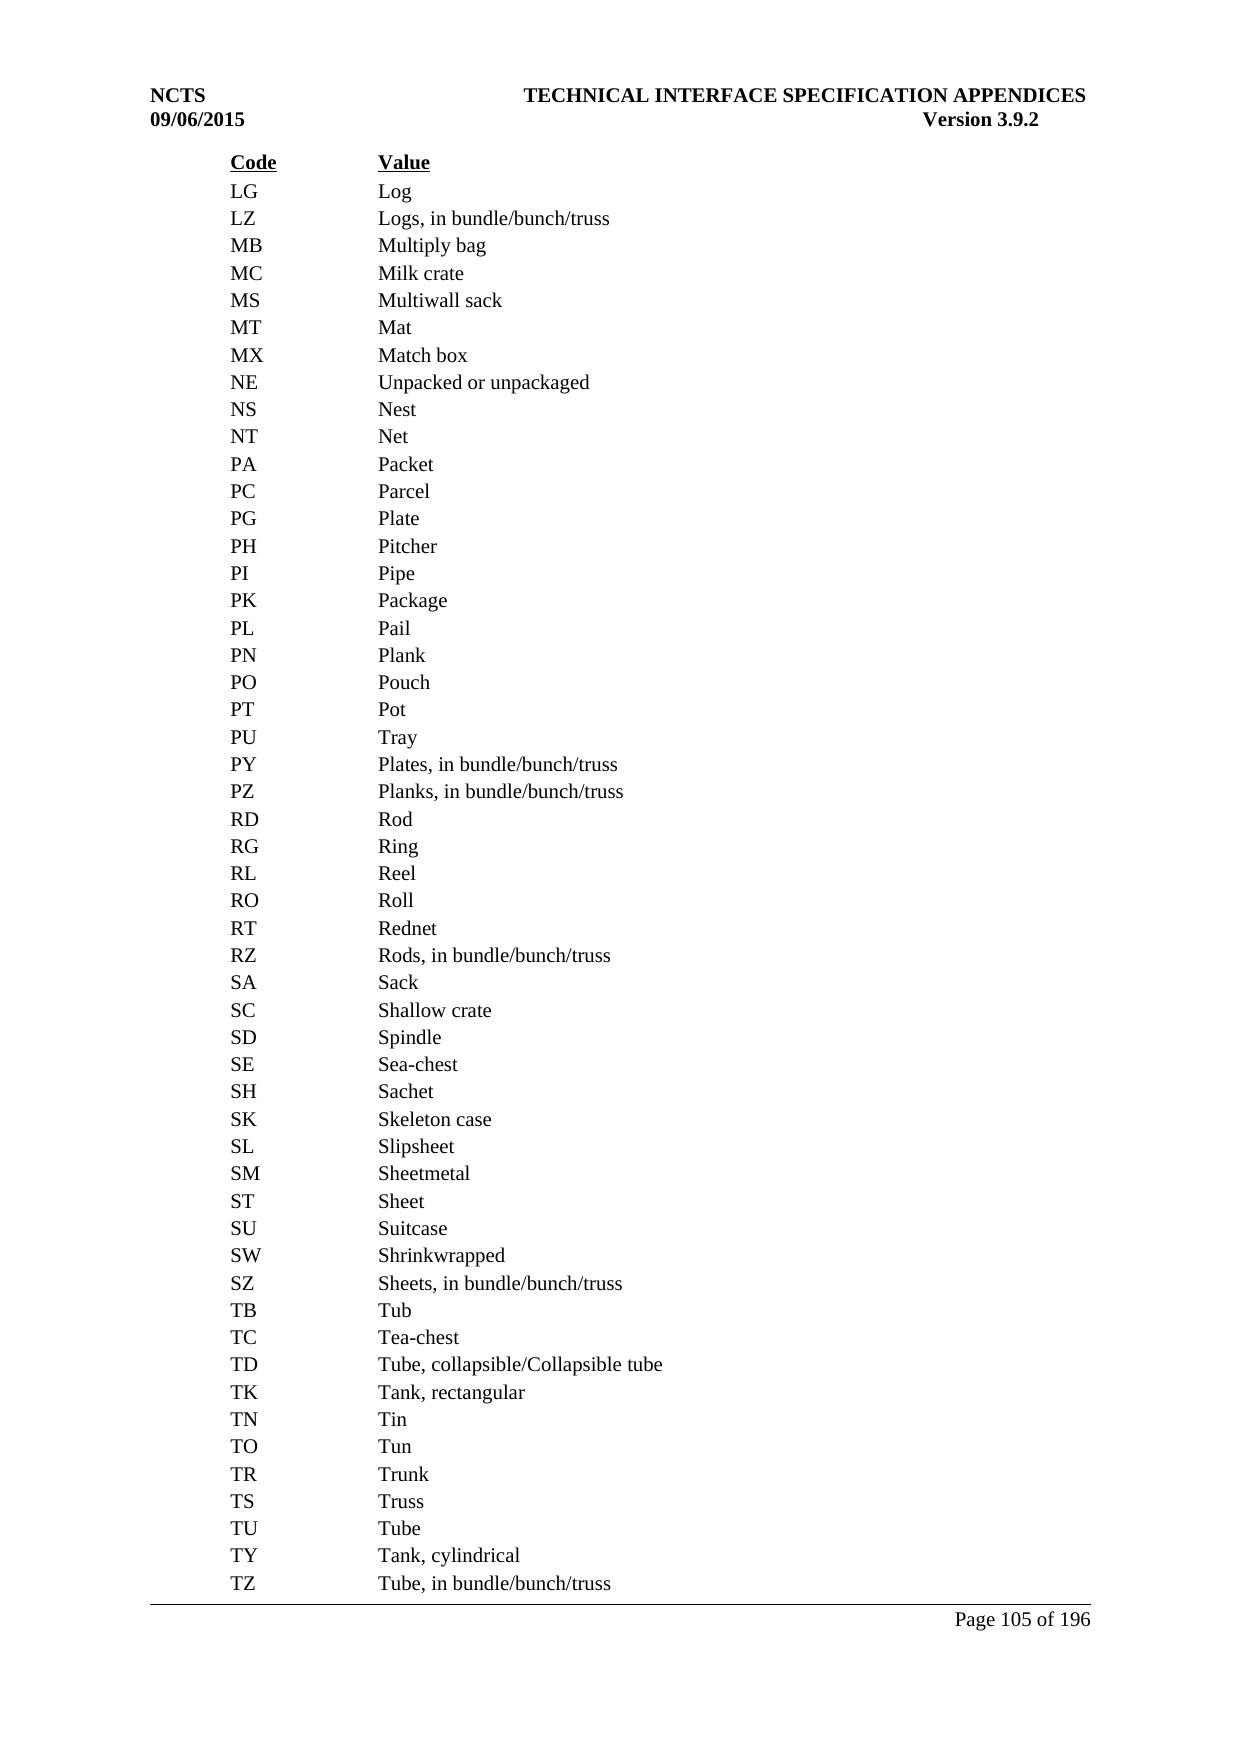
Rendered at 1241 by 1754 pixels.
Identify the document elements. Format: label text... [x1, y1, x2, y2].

table_cell Sachet [375, 1079, 1113, 1107]
table_cell PT [227, 697, 375, 724]
table_cell Planks, in bundle/bunch/truss [375, 779, 1113, 806]
table_cell Truss [375, 1489, 1113, 1516]
table_cell TC [227, 1325, 375, 1352]
table_cell SL [227, 1134, 375, 1161]
table_cell PN [227, 643, 375, 670]
table_cell NT [227, 424, 375, 452]
table_cell Tube, in bundle/bunch/truss [375, 1571, 1113, 1598]
table_cell RZ [227, 943, 375, 970]
table_cell Reel [375, 861, 1113, 888]
table_cell Logs, in bundle/bunch/truss [375, 206, 1113, 233]
table_cell MX [227, 343, 375, 370]
table_cell MB [227, 233, 375, 261]
table_cell RD [227, 806, 375, 834]
table_cell RG [227, 834, 375, 861]
table_cell Shallow crate [375, 998, 1113, 1025]
table_cell Tank, rectangular [375, 1380, 1113, 1407]
table_cell Multiwall sack [375, 288, 1113, 315]
table_cell Tun [375, 1434, 1113, 1461]
table_cell RL [227, 861, 375, 888]
table_cell PZ [227, 779, 375, 806]
table_cell SA [227, 970, 375, 997]
table_cell PO [227, 670, 375, 697]
table_cell SH [227, 1079, 375, 1107]
table_cell Sack [375, 970, 1113, 997]
table_cell Log [375, 179, 1113, 206]
table_cell Tin [375, 1407, 1113, 1434]
table_cell Sheet [375, 1189, 1113, 1216]
table_cell SU [227, 1216, 375, 1243]
table_cell Shrinkwrapped [375, 1243, 1113, 1270]
table_cell SD [227, 1025, 375, 1052]
table_cell Sheets, in bundle/bunch/truss [375, 1270, 1113, 1298]
table_cell PY [227, 752, 375, 779]
table_cell SZ [227, 1270, 375, 1298]
table_cell Milk crate [375, 261, 1113, 288]
table_cell Roll [375, 888, 1113, 916]
table_cell Pouch [375, 670, 1113, 697]
table_cell Rods, in bundle/bunch/truss [375, 943, 1113, 970]
table_cell Pitcher [375, 534, 1113, 561]
table_cell Ring [375, 834, 1113, 861]
table_cell Parcel [375, 479, 1113, 506]
table_cell TD [227, 1352, 375, 1379]
table_cell Match box [375, 343, 1113, 370]
table_cell Skeleton case [375, 1107, 1113, 1134]
table_cell MS [227, 288, 375, 315]
table_cell PC [227, 479, 375, 506]
table_cell Pot [375, 697, 1113, 724]
table_cell TS [227, 1489, 375, 1516]
table_cell Package [375, 588, 1113, 615]
table_cell PH [227, 534, 375, 561]
table_cell Pipe [375, 561, 1113, 588]
table_cell Sheetmetal [375, 1161, 1113, 1188]
table_cell SM [227, 1161, 375, 1188]
table_cell Plates, in bundle/bunch/truss [375, 752, 1113, 779]
table_cell Tub [375, 1298, 1113, 1325]
table_header Code [227, 150, 375, 179]
table_cell Plate [375, 506, 1113, 533]
table_cell SE [227, 1052, 375, 1079]
table_cell Slipsheet [375, 1134, 1113, 1161]
table_cell SC [227, 998, 375, 1025]
table_cell Packet [375, 452, 1113, 479]
table_cell PA [227, 452, 375, 479]
table_cell Spindle [375, 1025, 1113, 1052]
table_cell Nest [375, 397, 1113, 424]
table_cell TU [227, 1516, 375, 1543]
table_cell PL [227, 615, 375, 643]
table_cell NS [227, 397, 375, 424]
table_cell Suitcase [375, 1216, 1113, 1243]
table_cell TN [227, 1407, 375, 1434]
table_cell MT [227, 315, 375, 342]
table_cell SW [227, 1243, 375, 1270]
table_cell Trunk [375, 1461, 1113, 1489]
table_cell Rod [375, 806, 1113, 834]
table_cell SK [227, 1107, 375, 1134]
table_cell Plank [375, 643, 1113, 670]
table_cell Unpacked or unpackaged [375, 370, 1113, 397]
table_cell NE [227, 370, 375, 397]
table_cell Net [375, 424, 1113, 452]
table_cell Rednet [375, 916, 1113, 943]
table_cell Tea-chest [375, 1325, 1113, 1352]
table_cell MC [227, 261, 375, 288]
table_cell PK [227, 588, 375, 615]
table_header Value [375, 150, 1113, 179]
table_cell TB [227, 1298, 375, 1325]
table_cell Mat [375, 315, 1113, 342]
table_cell ST [227, 1189, 375, 1216]
table_cell PI [227, 561, 375, 588]
table_cell PG [227, 506, 375, 533]
table_cell RT [227, 916, 375, 943]
table_cell PU [227, 725, 375, 752]
table_cell TY [227, 1543, 375, 1571]
table_cell TZ [227, 1571, 375, 1598]
table_cell RO [227, 888, 375, 916]
table_cell Sea-chest [375, 1052, 1113, 1079]
table_cell LG [227, 179, 375, 206]
table_cell Tube [375, 1516, 1113, 1543]
table_cell Tube, collapsible/Collapsible tube [375, 1352, 1113, 1379]
table_cell LZ [227, 206, 375, 233]
table_cell Multiply bag [375, 233, 1113, 261]
table_cell Tank, cylindrical [375, 1543, 1113, 1571]
table_cell TK [227, 1380, 375, 1407]
table_cell Pail [375, 615, 1113, 643]
table_cell TR [227, 1461, 375, 1489]
table_cell TO [227, 1434, 375, 1461]
table_cell Tray [375, 725, 1113, 752]
